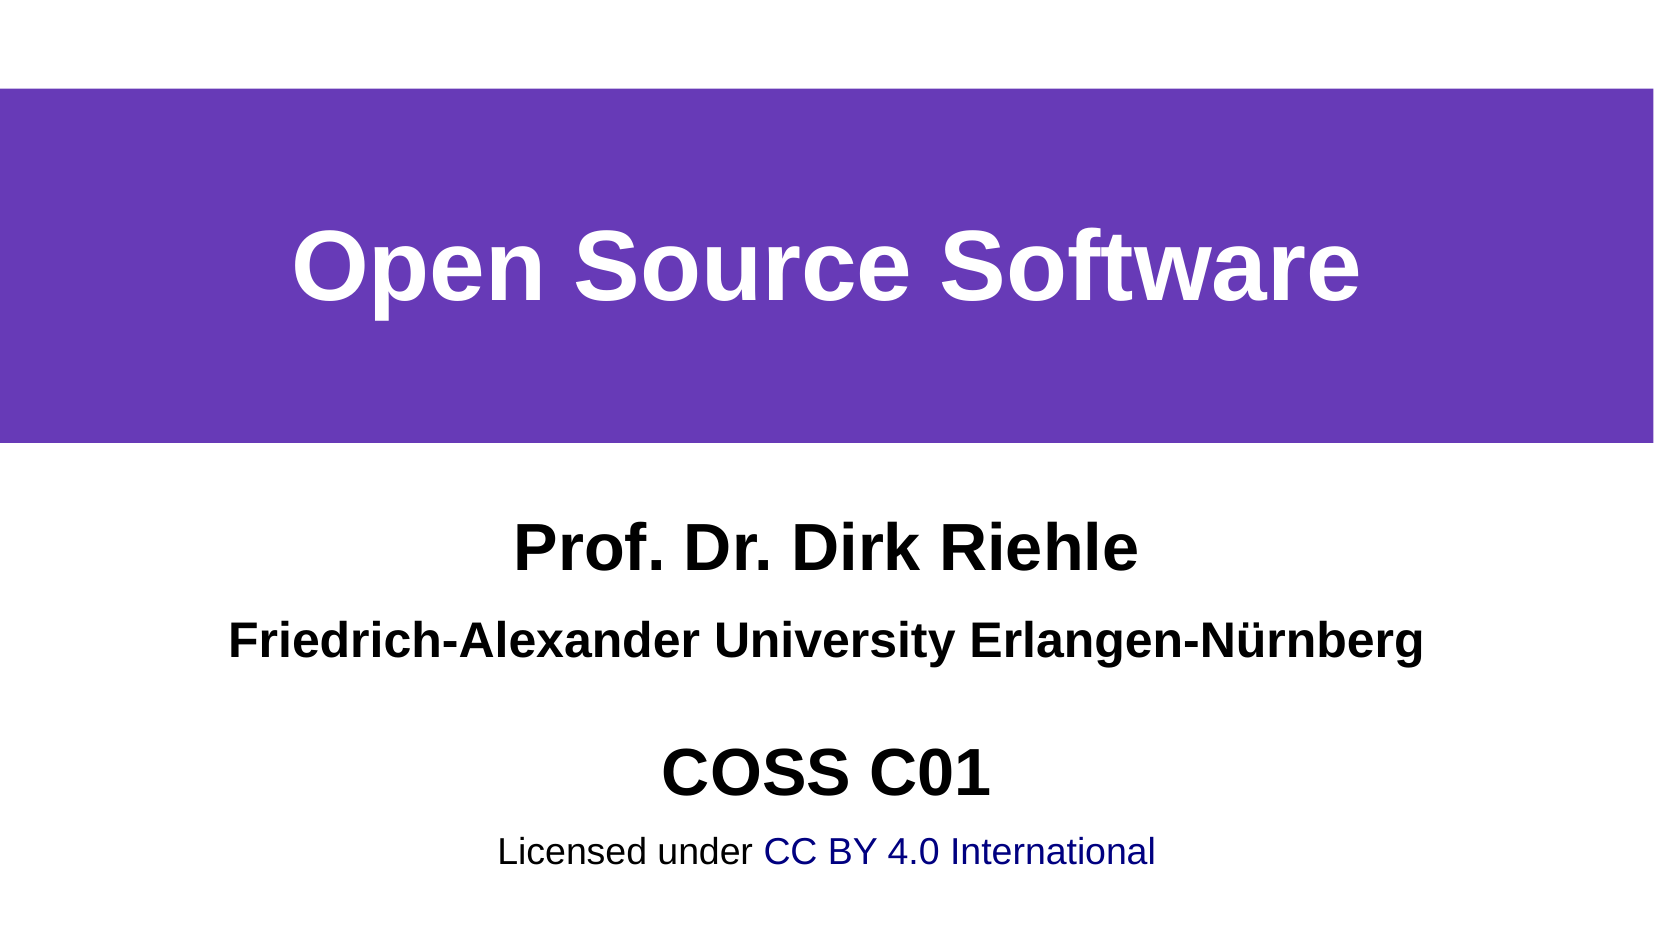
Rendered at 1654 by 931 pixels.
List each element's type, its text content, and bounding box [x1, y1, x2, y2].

subtitle Prof. Dr. Dirk Riehle Friedrich-Alexander University Erlangen-Nürnberg COSS C01 Licensed under CC BY 4.0 International [29, 472, 1625, 886]
title Open Source Software [0, 88, 1654, 443]
